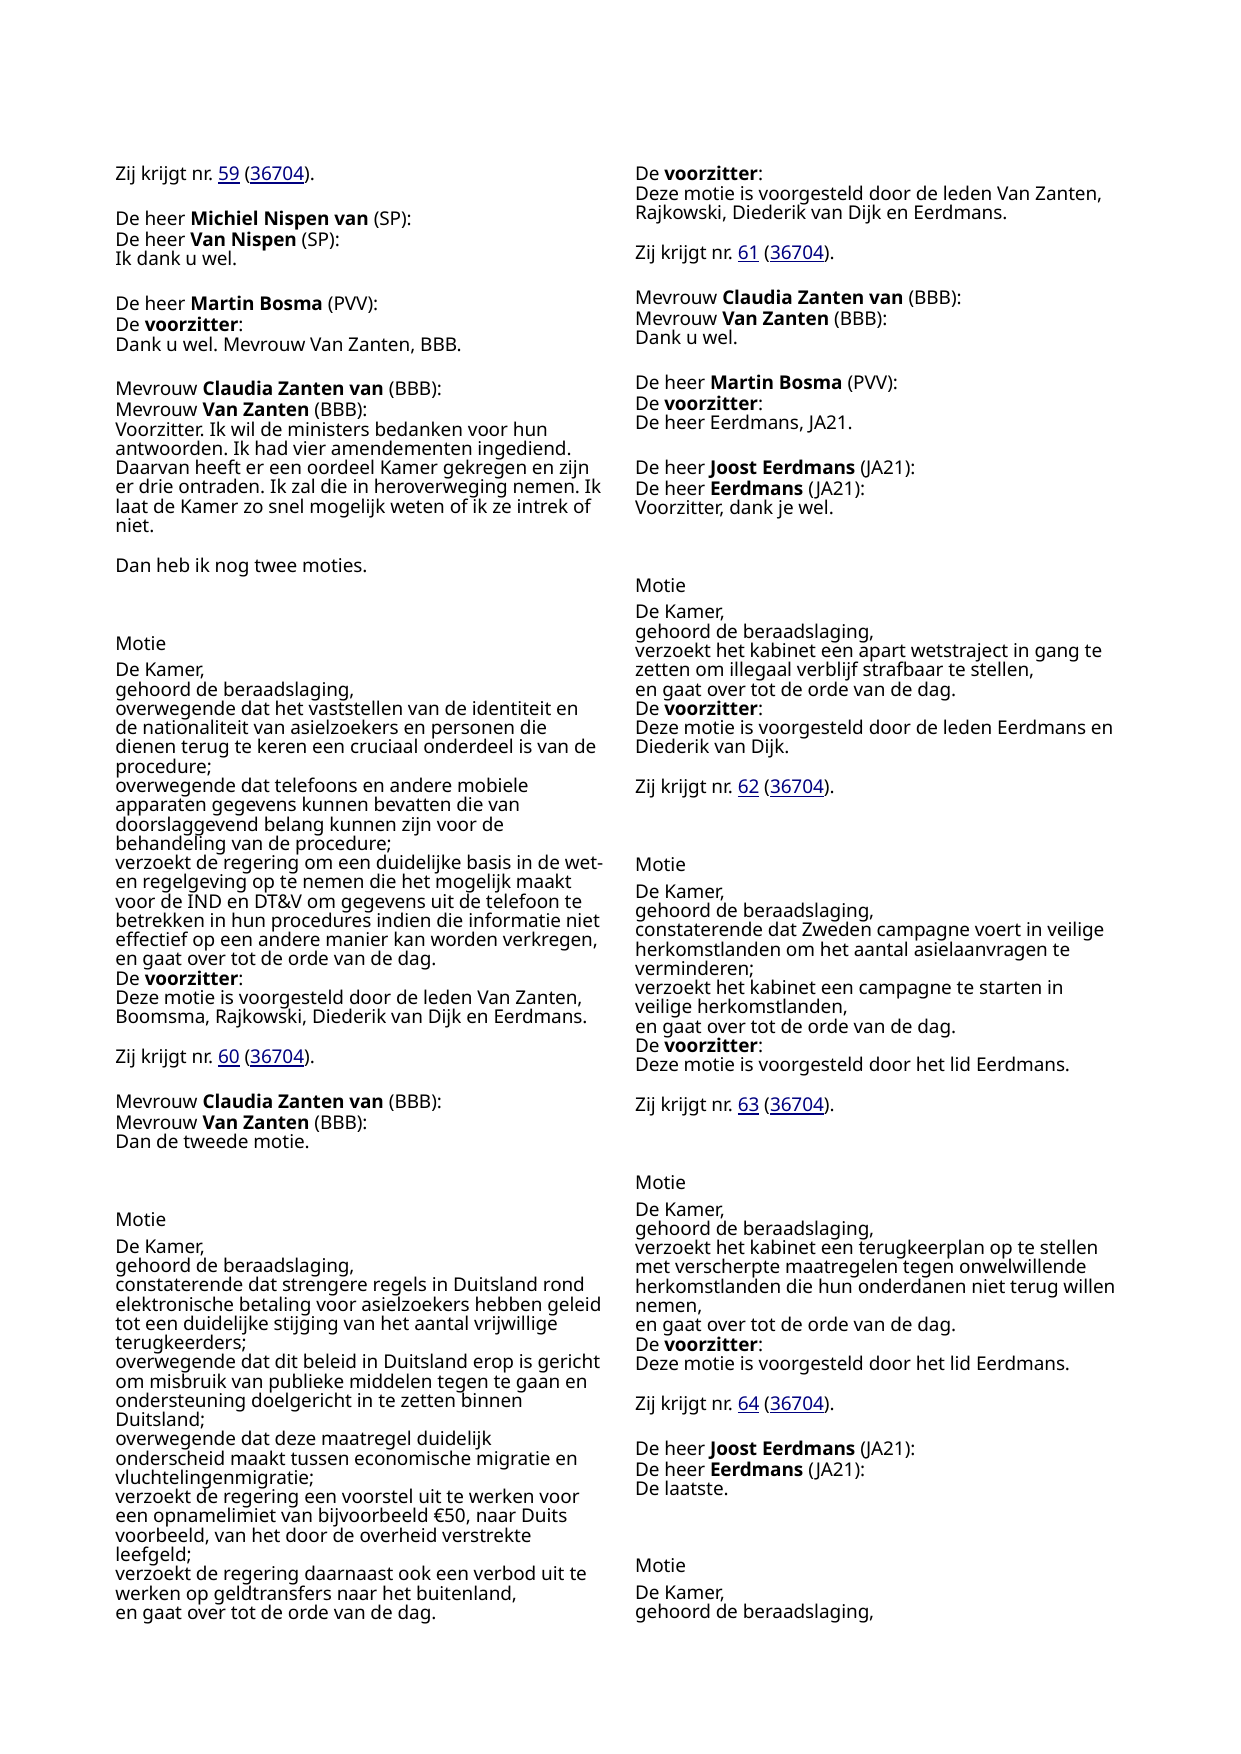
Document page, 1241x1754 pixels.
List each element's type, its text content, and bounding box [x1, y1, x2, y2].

text overwegende dat deze maatregel duidelijk onderscheid maakt tussen economische migratie en vluchtelingenmigratie; [115, 1430, 605, 1488]
text Mevrouw Van Zanten (BBB): [635, 310, 1125, 329]
text Zij krijgt nr. 60 (36704). [115, 1048, 605, 1067]
text De voorzitter: [635, 1336, 1125, 1355]
text De heer Joost Eerdmans (JA21): [635, 1435, 1125, 1461]
text Motie [635, 572, 1125, 598]
text verzoekt het kabinet een apart wetstraject in gang te zetten om illegaal verblijf strafbaar te stellen, [635, 642, 1125, 681]
text De heer Van Nispen (SP): [115, 231, 605, 250]
text Zij krijgt nr. 63 (36704). [635, 1096, 1125, 1116]
text gehoord de beraadslaging, [635, 902, 1125, 921]
text verzoekt de regering een voorstel uit te werken voor een opnamelimiet van bijvoorbeeld €50, naar Duits voorbeeld, van het door de overheid verstrekte leefgeld; [115, 1488, 605, 1565]
text gehoord de beraadslaging, [115, 1257, 605, 1276]
text Motie [115, 630, 605, 655]
text Dank u wel. Mevrouw Van Zanten, BBB. [115, 336, 605, 355]
text verzoekt het kabinet een terugkeerplan op te stellen met verscherpte maatregelen tegen onwelwillende herkomstlanden die hun onderdanen niet terug willen nemen, [635, 1239, 1125, 1316]
text Voorzitter. Ik wil de ministers bedanken voor hun antwoorden. Ik had vier amendementen ingediend. Daarvan heeft er een oordeel Kamer gekregen en zijn er drie ontraden. Ik zal die in heroverweging nemen. Ik laat de Kamer zo snel mogelijk weten of ik ze intrek of niet. [115, 421, 605, 536]
text gehoord de beraadslaging, [635, 1603, 1125, 1623]
text overwegende dat telefoons en andere mobiele apparaten gegevens kunnen bevatten die van doorslaggevend belang kunnen zijn voor de behandeling van de procedure; [115, 777, 605, 854]
text Motie [635, 1169, 1125, 1195]
text Deze motie is voorgesteld door de leden Van Zanten, Rajkowski, Diederik van Dijk en Eerdmans. [635, 184, 1125, 223]
text Ik dank u wel. [115, 250, 605, 270]
text verzoekt de regering om een duidelijke basis in de wet- en regelgeving op te nemen die het mogelijk maakt voor de IND en DT&V om gegevens uit de telefoon te betrekken in hun procedures indien die informatie niet effectief op een andere manier kan worden verkregen, [115, 854, 605, 950]
text en gaat over tot de orde van de dag. [115, 1604, 605, 1623]
text De Kamer, [635, 603, 1125, 623]
text Mevrouw Van Zanten (BBB): [115, 401, 605, 421]
text De Kamer, [115, 1238, 605, 1257]
text De Kamer, [635, 1201, 1125, 1220]
text De Kamer, [115, 661, 605, 681]
text De heer Eerdmans (JA21): [635, 1461, 1125, 1480]
text en gaat over tot de orde van de dag. [635, 681, 1125, 700]
text Zij krijgt nr. 59 (36704). [115, 165, 605, 184]
text en gaat over tot de orde van de dag. [635, 1316, 1125, 1336]
text De heer Martin Bosma (PVV): [635, 369, 1125, 395]
text Deze motie is voorgesteld door het lid Eerdmans. [635, 1355, 1125, 1374]
text Dank u wel. [635, 329, 1125, 348]
text Dan heb ik nog twee moties. [115, 557, 605, 576]
text verzoekt het kabinet een campagne te starten in veilige herkomstlanden, [635, 979, 1125, 1018]
text Motie [635, 851, 1125, 877]
text De Kamer, [635, 883, 1125, 902]
text Zij krijgt nr. 64 (36704). [635, 1395, 1125, 1414]
text De voorzitter: [115, 970, 605, 989]
text De heer Michiel Nispen van (SP): [115, 205, 605, 231]
text De voorzitter: [635, 1037, 1125, 1056]
text gehoord de beraadslaging, [635, 623, 1125, 642]
text overwegende dat het vaststellen van de identiteit en de nationaliteit van asielzoekers en personen die dienen terug te keren een cruciaal onderdeel is van de procedure; [115, 700, 605, 777]
text Dan de tweede motie. [115, 1133, 605, 1153]
text Deze motie is voorgesteld door de leden Van Zanten, Boomsma, Rajkowski, Diederik van Dijk en Eerdmans. [115, 989, 605, 1027]
text De voorzitter: [635, 700, 1125, 719]
text Mevrouw Claudia Zanten van (BBB): [635, 284, 1125, 310]
text overwegende dat dit beleid in Duitsland erop is gericht om misbruik van publieke middelen tegen te gaan en ondersteuning doelgericht in te zetten binnen Duitsland; [115, 1353, 605, 1430]
text Mevrouw Claudia Zanten van (BBB): [115, 376, 605, 401]
text Motie [115, 1206, 605, 1232]
text constaterende dat Zweden campagne voert in veilige herkomstlanden om het aantal asielaanvragen te verminderen; [635, 921, 1125, 979]
text Voorzitter, dank je wel. [635, 499, 1125, 518]
text gehoord de beraadslaging, [635, 1220, 1125, 1239]
text De laatste. [635, 1480, 1125, 1499]
text Mevrouw Van Zanten (BBB): [115, 1114, 605, 1133]
text Zij krijgt nr. 61 (36704). [635, 244, 1125, 263]
text Motie [635, 1553, 1125, 1578]
text Deze motie is voorgesteld door het lid Eerdmans. [635, 1056, 1125, 1076]
text en gaat over tot de orde van de dag. [115, 950, 605, 970]
text Mevrouw Claudia Zanten van (BBB): [115, 1088, 605, 1114]
text De voorzitter: [635, 395, 1125, 414]
text gehoord de beraadslaging, [115, 681, 605, 700]
text De heer Joost Eerdmans (JA21): [635, 454, 1125, 480]
text De Kamer, [635, 1584, 1125, 1603]
text constaterende dat strengere regels in Duitsland rond elektronische betaling voor asielzoekers hebben geleid tot een duidelijke stijging van het aantal vrijwillige terugkeerders; [115, 1276, 605, 1353]
text Deze motie is voorgesteld door de leden Eerdmans en Diederik van Dijk. [635, 719, 1125, 758]
text en gaat over tot de orde van de dag. [635, 1018, 1125, 1037]
text De voorzitter: [635, 165, 1125, 184]
text verzoekt de regering daarnaast ook een verbod uit te werken op geldtransfers naar het buitenland, [115, 1565, 605, 1604]
text De voorzitter: [115, 316, 605, 336]
text De heer Martin Bosma (PVV): [115, 291, 605, 316]
text De heer Eerdmans, JA21. [635, 414, 1125, 433]
text Zij krijgt nr. 62 (36704). [635, 778, 1125, 798]
text De heer Eerdmans (JA21): [635, 480, 1125, 499]
